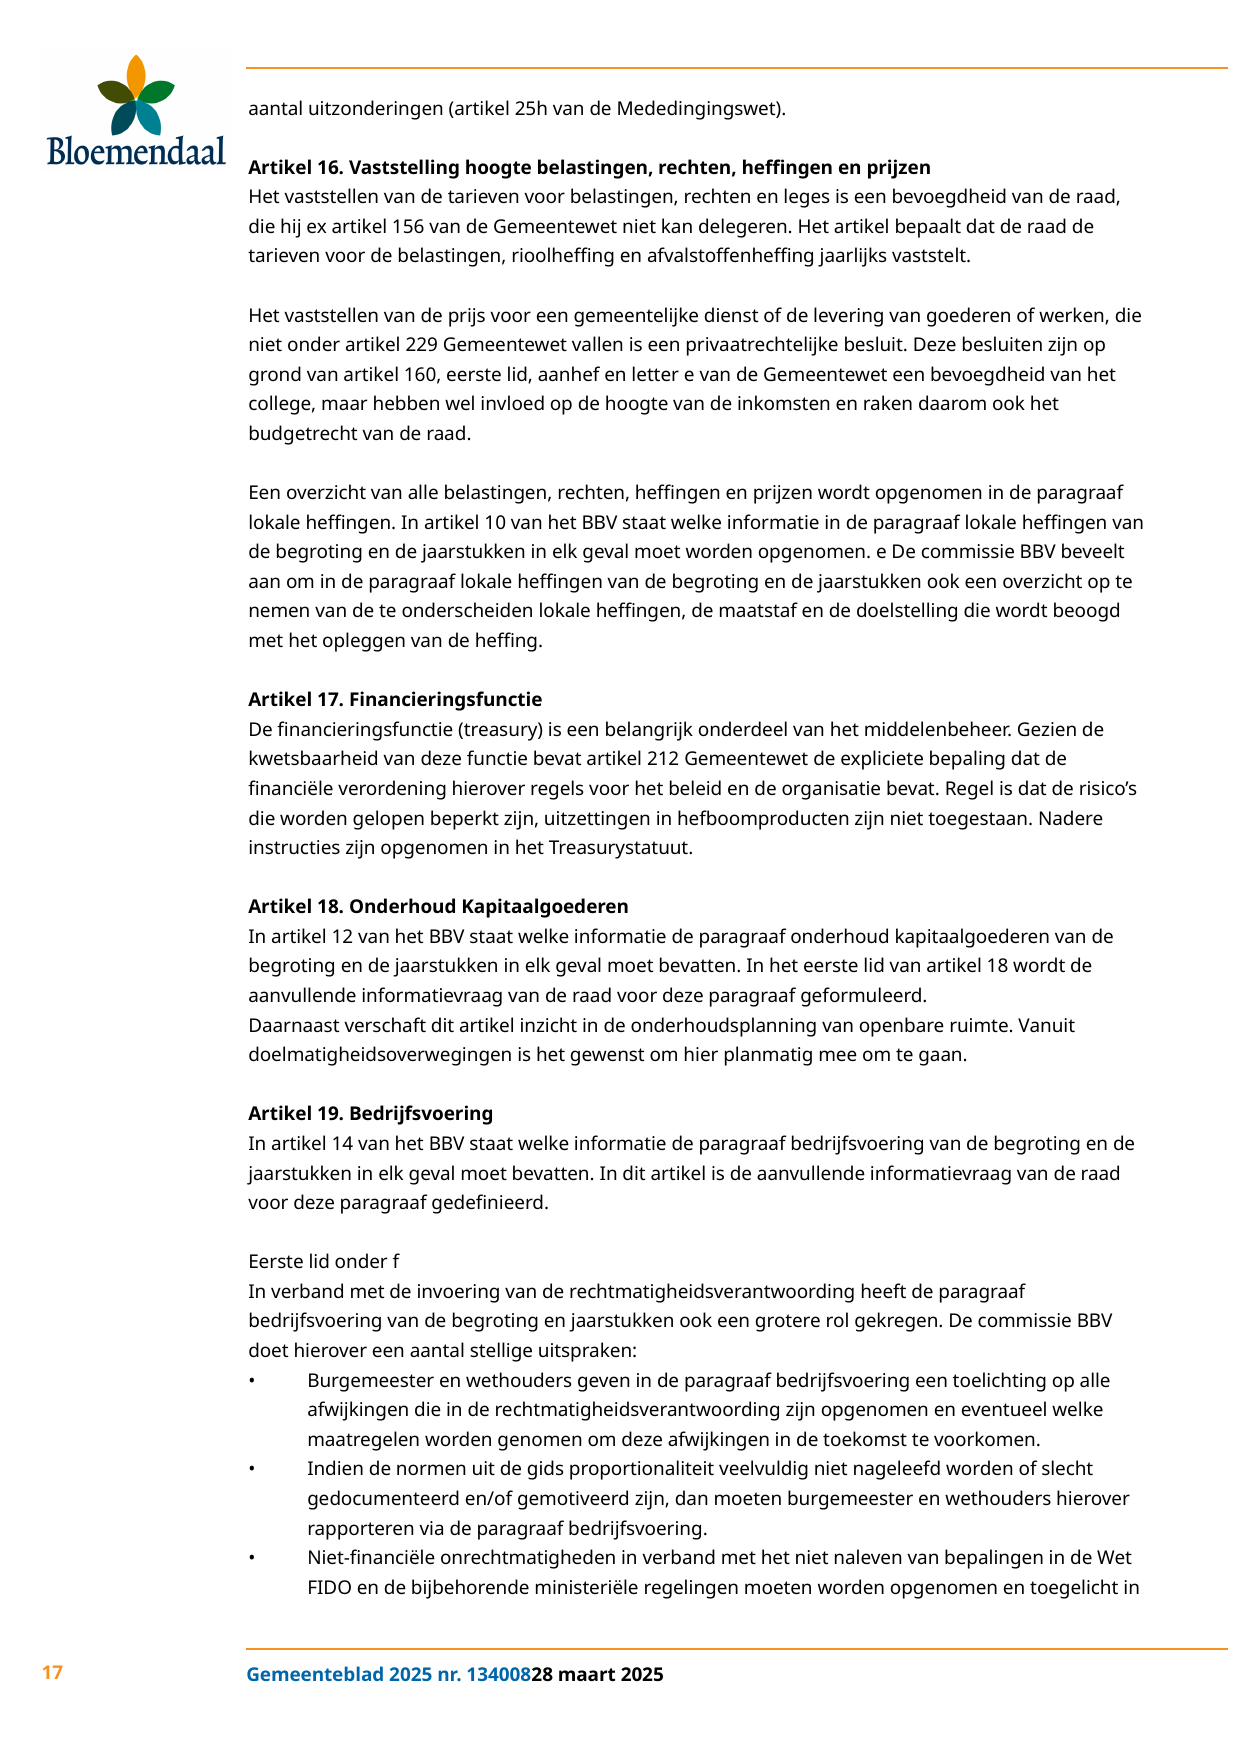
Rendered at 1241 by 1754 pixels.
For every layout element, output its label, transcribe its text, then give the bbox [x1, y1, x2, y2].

list Burgemeester en wethouders geven in de paragraaf bedrijfsvoering een toelichting op alle afwijkingen die in de rechtmatigheidsverantwoording zijn opgenomen en eventueel welke maatregelen worden genomen om deze afwijkingen in de toekomst te voorkomen. [248, 1367, 1152, 1452]
text Artikel 18. Onderhoud Kapitaalgoederen [248, 893, 1152, 919]
text Eerste lid onder f [248, 1248, 1152, 1274]
text In artikel 12 van het BBV staat welke informatie de paragraaf onderhoud kapitaalgoederen van de begroting en de jaarstukken in elk geval moet bevatten. In het eerste lid van artikel 18 wordt de aanvullende informatievraag van de raad voor deze paragraaf geformuleerd. [248, 923, 1152, 1008]
text Het vaststellen van de prijs voor een gemeentelijke dienst of de levering van goederen of werken, die niet onder artikel 229 Gemeentewet vallen is een privaatrechtelijke besluit. Deze besluiten zijn op grond van artikel 160, eerste lid, aanhef en letter e van de Gemeentewet een bevoegdheid van het college, maar hebben wel invloed op de hoogte van de inkomsten en raken daarom ook het budgetrecht van de raad. [248, 302, 1152, 446]
text Artikel 19. Bedrijfsvoering [248, 1101, 1152, 1126]
list Indien de normen uit de gids proportionaliteit veelvuldig niet nageleefd worden of slecht gedocumenteerd en/of gemotiveerd zijn, dan moeten burgemeester en wethouders hierover rapporteren via de paragraaf bedrijfsvoering. [248, 1456, 1152, 1541]
text In artikel 14 van het BBV staat welke informatie de paragraaf bedrijfsvoering van de begroting en de jaarstukken in elk geval moet bevatten. In dit artikel is de aanvullende informatievraag van de raad voor deze paragraaf gedefinieerd. [248, 1130, 1152, 1215]
text Een overzicht van alle belastingen, rechten, heffingen en prijzen wordt opgenomen in de paragraaf lokale heffingen. In artikel 10 van het BBV staat welke informatie in de paragraaf lokale heffingen van de begroting en de jaarstukken in elk geval moet worden opgenomen. e De commissie BBV beveelt aan om in de paragraaf lokale heffingen van de begroting en de jaarstukken ook een overzicht op te nemen van de te onderscheiden lokale heffingen, de maatstaf en de doelstelling die wordt beoogd met het opleggen van de heffing. [248, 479, 1152, 653]
list Niet-financiële onrechtmatigheden in verband met het niet naleven van bepalingen in de Wet FIDO en de bijbehorende ministeriële regelingen moeten worden opgenomen en toegelicht in [248, 1544, 1152, 1600]
text Artikel 16. Vaststelling hoogte belastingen, rechten, heffingen en prijzen [248, 154, 1152, 180]
text Daarnaast verschaft dit artikel inzicht in de onderhoudsplanning van openbare ruimte. Vanuit doelmatigheidsoverwegingen is het gewenst om hier planmatig mee om te gaan. [248, 1012, 1152, 1067]
text De financieringsfunctie (treasury) is een belangrijk onderdeel van het middelenbeheer. Gezien de kwetsbaarheid van deze functie bevat artikel 212 Gemeentewet de expliciete bepaling dat de financiële verordening hierover regels voor het beleid en de organisatie bevat. Regel is dat de risico’s die worden gelopen beperkt zijn, uitzettingen in hefboomproducten zijn niet toegestaan. Nadere instructies zijn opgenomen in het Treasurystatuut. [248, 716, 1152, 860]
picture [41, 47, 231, 172]
text aantal uitzonderingen (artikel 25h van de Mededingingswet). [248, 95, 1152, 121]
text Artikel 17. Financieringsfunctie [248, 686, 1152, 712]
text Het vaststellen van de tarieven voor belastingen, rechten en leges is een bevoegdheid van de raad, die hij ex artikel 156 van de Gemeentewet niet kan delegeren. Het artikel bepaalt dat de raad de tarieven voor de belastingen, rioolheffing en afvalstoffenheffing jaarlijks vaststelt. [248, 183, 1152, 268]
text In verband met de invoering van de rechtmatigheidsverantwoording heeft de paragraaf bedrijfsvoering van de begroting en jaarstukken ook een grotere rol gekregen. De commissie BBV doet hierover een aantal stellige uitspraken: [248, 1278, 1152, 1363]
